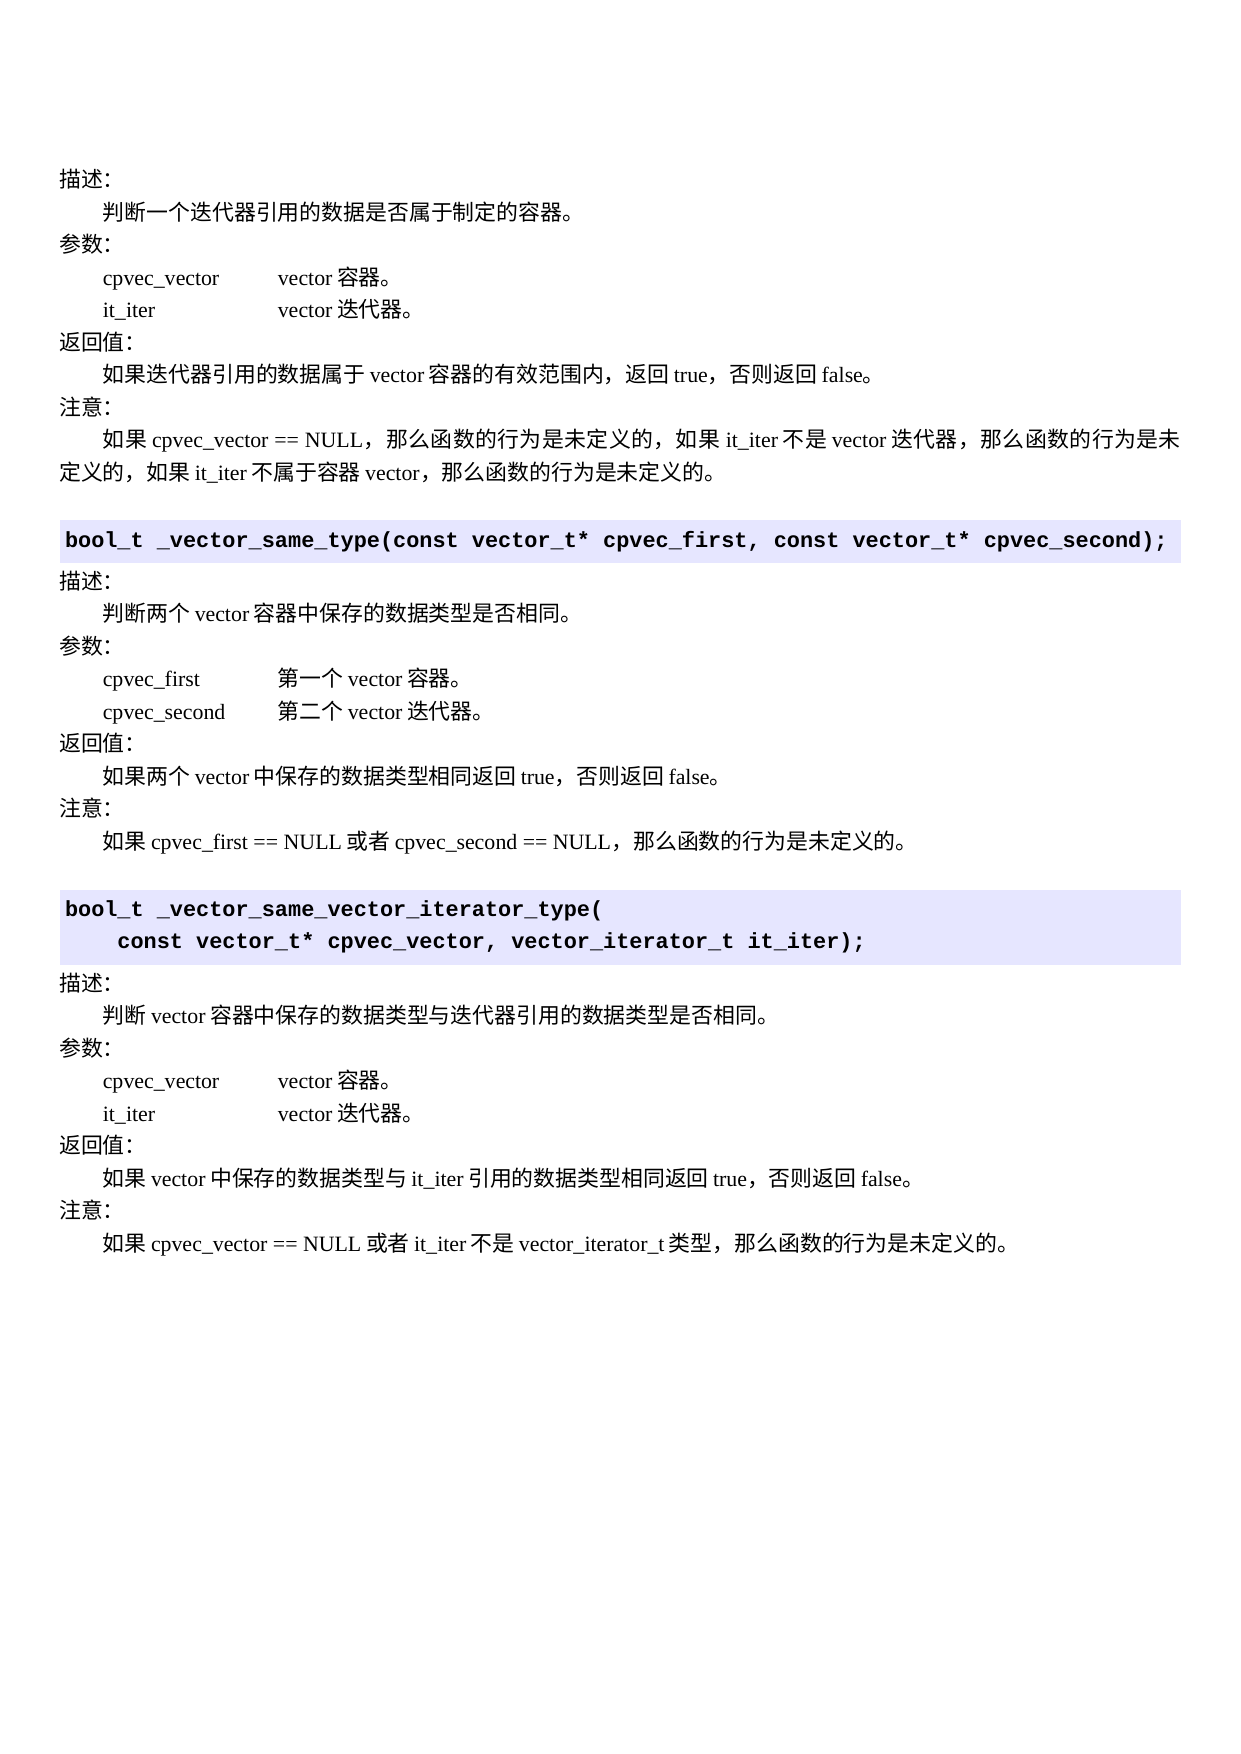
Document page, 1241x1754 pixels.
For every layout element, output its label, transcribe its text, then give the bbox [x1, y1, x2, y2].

text 参数： [59, 628, 1181, 661]
text 参数： [59, 227, 1181, 259]
text 注意： [59, 389, 1181, 422]
text it_iter vector迭代器。 [59, 1095, 1181, 1128]
text 返回值： [59, 1128, 1181, 1160]
text cpvec_vector vector容器。 [59, 1063, 1181, 1095]
text 判断vector容器中保存的数据类型与迭代器引用的数据类型是否相同。 [59, 998, 1181, 1030]
text 注意： [59, 791, 1181, 823]
text 描述： [59, 966, 1181, 998]
text 判断一个迭代器引用的数据是否属于制定的容器。 [59, 194, 1181, 227]
text 描述： [59, 565, 1181, 596]
table_header bool_t _vector_same_type(const vector_t* cpvec_first, const vector_t* cpvec_second); [60, 520, 1181, 563]
text it_iter vector迭代器。 [59, 292, 1181, 324]
table_header bool_t _vector_same_vector_iterator_type( const vector_t* cpvec_vector, vector_iterator_t it_iter); [60, 890, 1181, 965]
text 如果vector中保存的数据类型与it_iter引用的数据类型相同返回true，否则返回false。 [59, 1160, 1181, 1193]
text 如果cpvec_vector == NULL或者it_iter不是vector_iterator_t类型，那么函数的行为是未定义的。 [59, 1225, 1181, 1258]
text 如果两个vector中保存的数据类型相同返回true，否则返回false。 [59, 758, 1181, 791]
text 返回值： [59, 726, 1181, 758]
text 如果cpvec_vector == NULL，那么函数的行为是未定义的，如果it_iter不是vector迭代器，那么函数的行为是未定义的，如果it_iter不属于容器vector，那么函数的行为是未定义的。 [59, 422, 1181, 487]
text 如果cpvec_first == NULL或者cpvec_second == NULL，那么函数的行为是未定义的。 [59, 823, 1181, 856]
text cpvec_vector vector容器。 [59, 259, 1181, 292]
text cpvec_second 第二个vector迭代器。 [59, 693, 1181, 726]
text 判断两个vector容器中保存的数据类型是否相同。 [59, 596, 1181, 628]
text 参数： [59, 1030, 1181, 1063]
text cpvec_first 第一个vector容器。 [59, 661, 1181, 693]
text 注意： [59, 1193, 1181, 1225]
text 返回值： [59, 324, 1181, 357]
text 描述： [59, 162, 1181, 194]
text 如果迭代器引用的数据属于vector容器的有效范围内，返回true，否则返回false。 [59, 357, 1181, 389]
